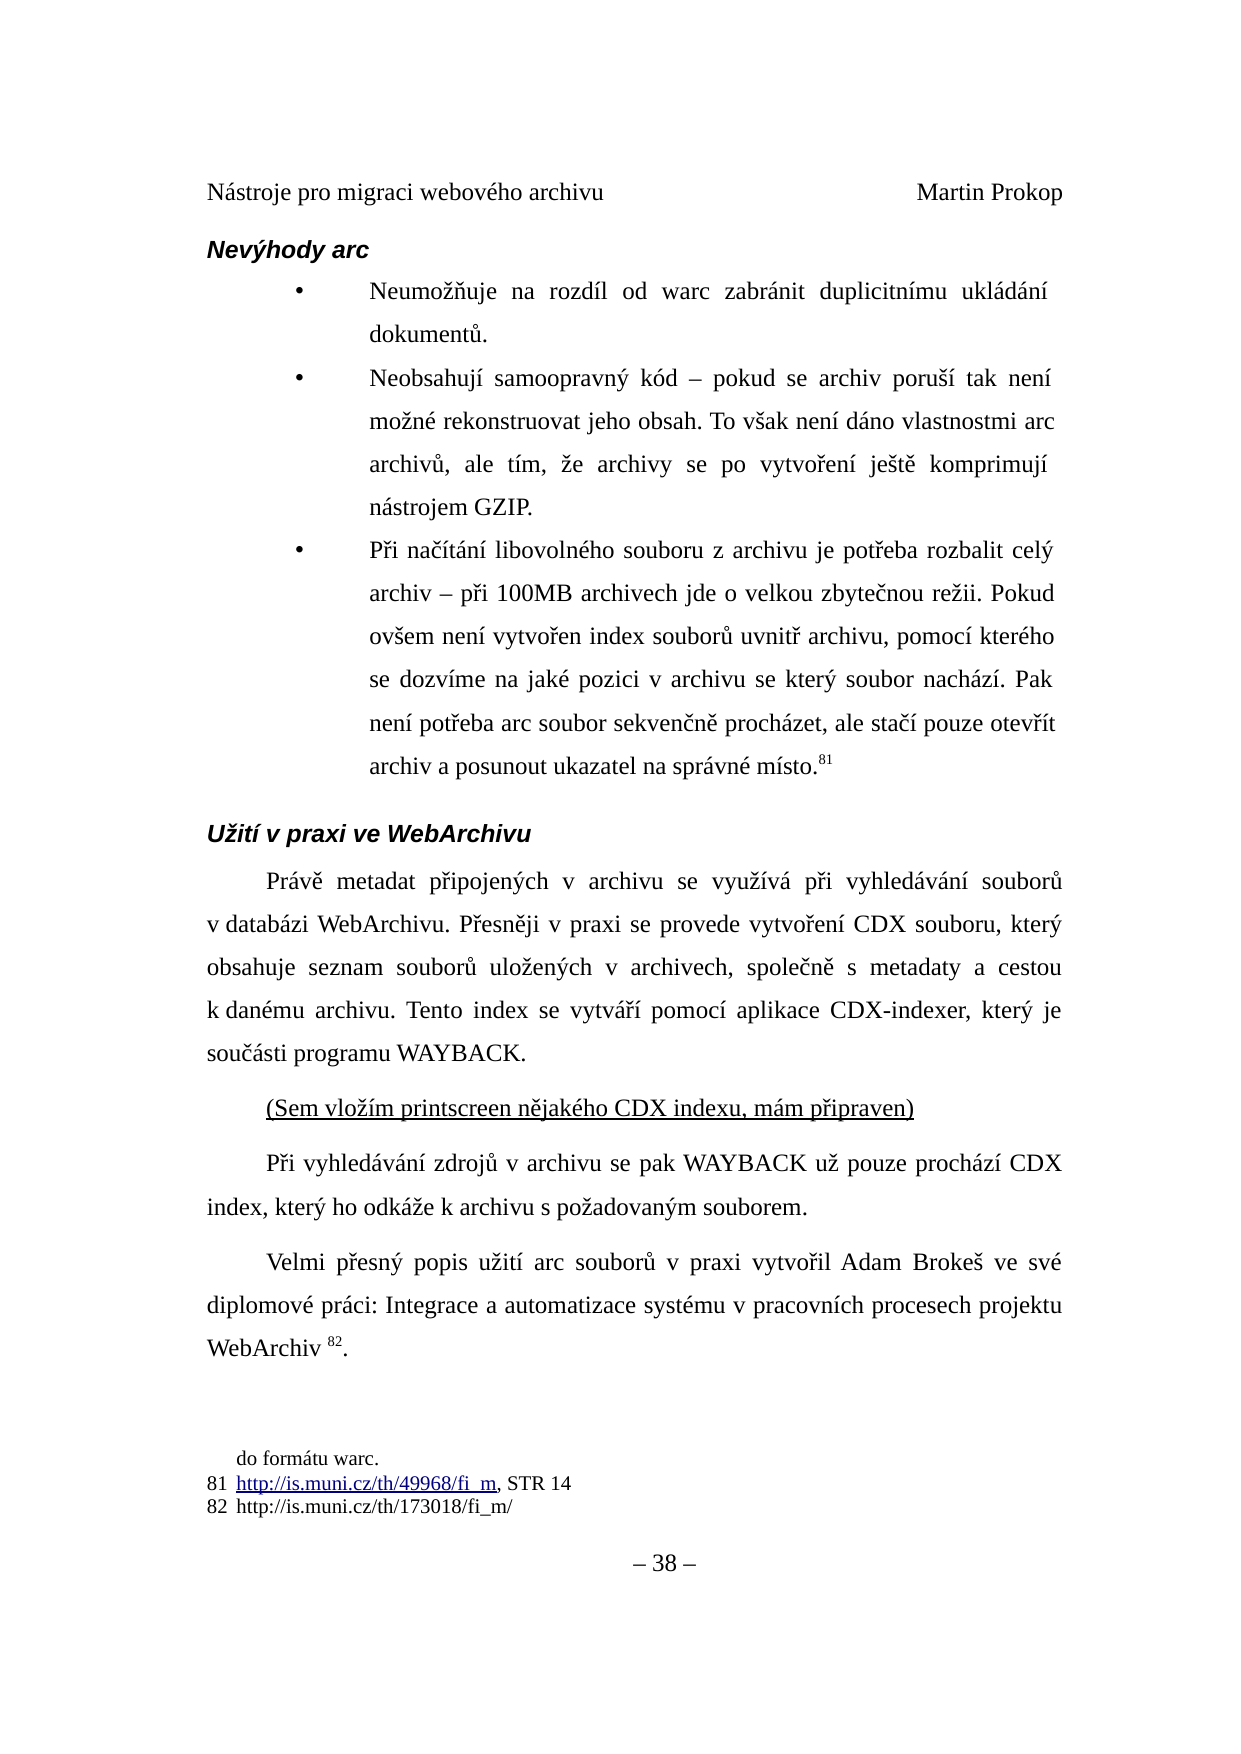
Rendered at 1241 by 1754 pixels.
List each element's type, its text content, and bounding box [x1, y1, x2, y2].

list Neumožňuje na rozdíl od warc zabránit duplicitnímu ukládání dokumentů. [295, 276, 1063, 348]
list do formátu warc. [207, 1446, 1063, 1470]
text Velmi přesný popis užití arc souborů v praxi vytvořil Adam Brokeš ve své diplomové práci: Integrace a automatizace systému v pracovních procesech projektu WebArchiv . [207, 1247, 1063, 1362]
list Při načítání libovolného souboru z archivu je potřeba rozbalit celý archiv – při 100MB archivech jde o velkou zbytečnou režii. Pokud ovšem není vytvořen index souborů uvnitř archivu, pomocí kterého se dozvíme na jaké pozici v archivu se který soubor nachází. Pak není potřeba arc soubor sekvenčně procházet, ale stačí pouze otevřít archiv a posunout ukazatel na správné místo. [295, 535, 1063, 779]
subtitle Užití v praxi ve WebArchivu [207, 819, 1063, 847]
text Při vyhledávání zdrojů v archivu se pak WAYBACK už pouze prochází CDX index, který ho odkáže k archivu s požadovaným souborem. [207, 1148, 1063, 1220]
list Neobsahují samoopravný kód – pokud se archiv poruší tak není možné rekonstruovat jeho obsah. To však není dáno vlastnostmi arc archivů, ale tím, že archivy se po vytvoření ještě komprimují nástrojem GZIP. [295, 363, 1063, 521]
list http://is.muni.cz/th/49968/fi_m, STR 14 [207, 1470, 1063, 1494]
text Právě metadat připojených v archivu se využívá při vyhledávání souborů v databázi WebArchivu. Přesněji v praxi se provede vytvoření CDX souboru, který obsahuje seznam souborů uložených v archivech, společně s metadaty a cestou k danému archivu. Tento index se vytváří pomocí aplikace CDX-indexer, který je součásti programu WAYBACK. [207, 866, 1063, 1067]
text (Sem vložím printscreen nějakého CDX indexu, mám připraven) [207, 1093, 1063, 1122]
text http://is.muni.cz/th/173018/fi_m/ [207, 1494, 1063, 1518]
subtitle Nevýhody arc [207, 235, 1063, 264]
